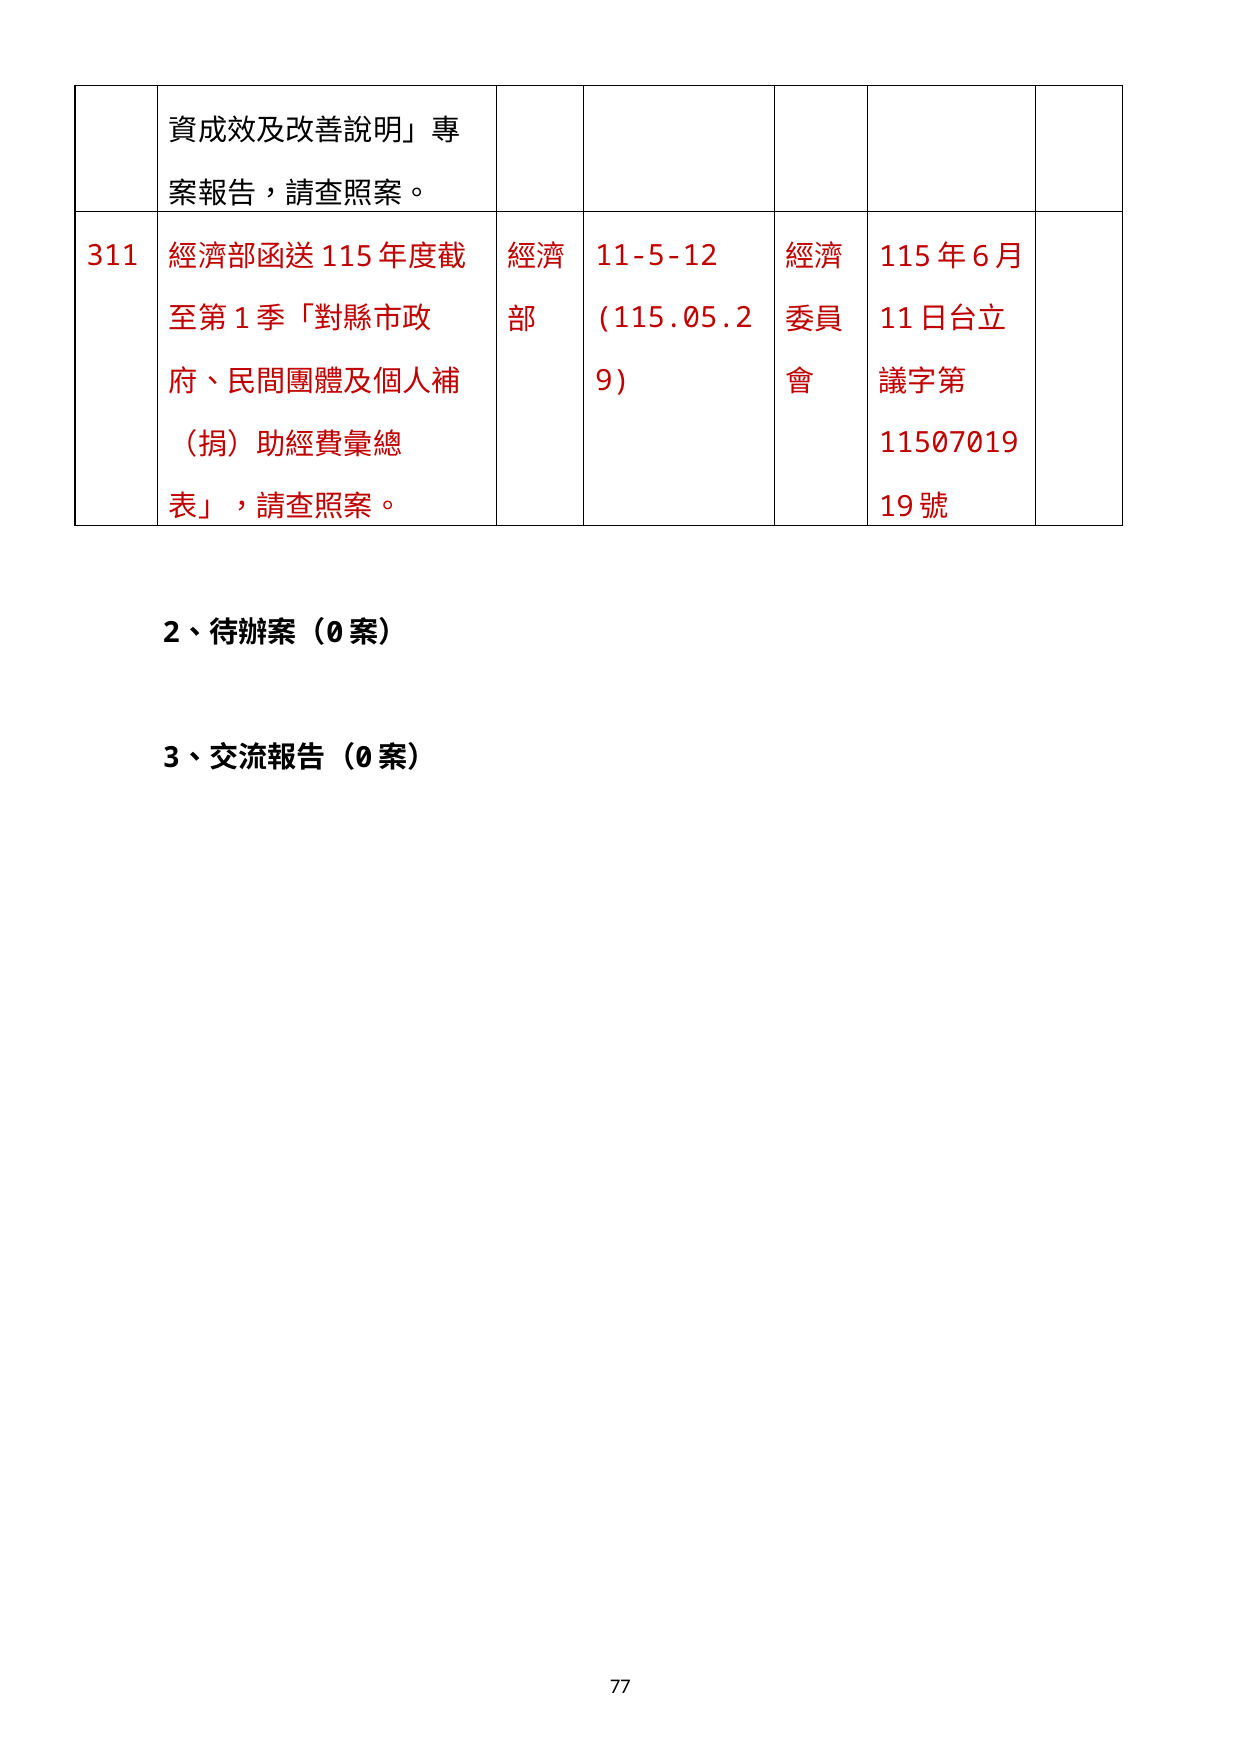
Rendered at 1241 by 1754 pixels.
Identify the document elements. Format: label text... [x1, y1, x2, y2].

table_cell [584, 86, 774, 211]
table_cell [497, 86, 583, 211]
table_cell 經濟委員會 [775, 212, 867, 525]
table_cell [76, 86, 157, 211]
table_cell [1036, 86, 1122, 211]
table_cell 115年6月11日台立議字第1150701919號 [868, 212, 1035, 525]
table_cell 311 [76, 212, 157, 525]
table_cell 經濟部 [497, 212, 583, 525]
table_cell [1036, 212, 1122, 525]
table_cell [868, 86, 1035, 211]
text 3、交流報告（0案） [75, 713, 1165, 776]
table_cell 資成效及改善說明」專案報告，請查照案。 [158, 86, 496, 211]
table_cell 11-5-12 (115.05.29) [584, 212, 774, 525]
table_cell 經濟部函送115年度截至第1季「對縣市政府、民間團體及個人補（捐）助經費彙總表」，請查照案。 [158, 212, 496, 525]
table_cell [775, 86, 867, 211]
text 2、待辦案（0案） [75, 588, 1165, 651]
